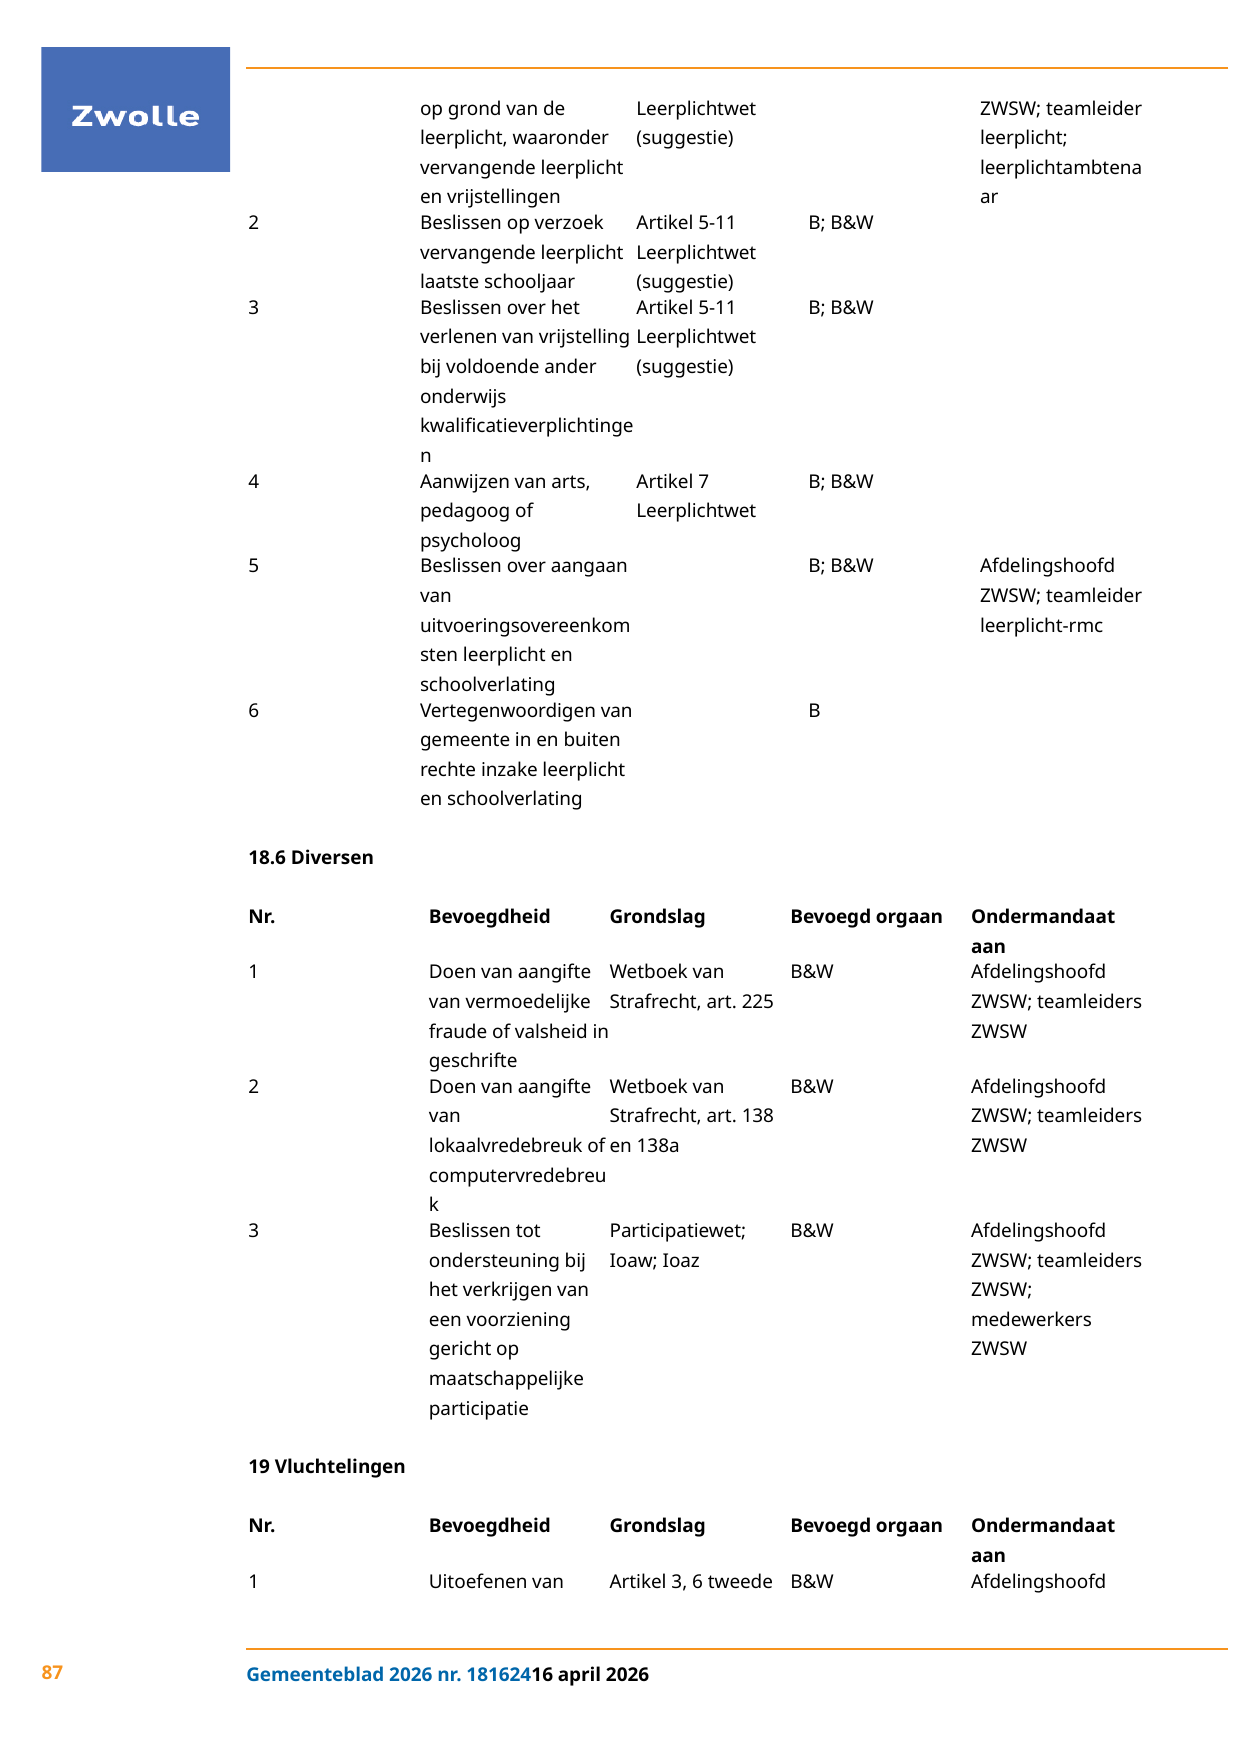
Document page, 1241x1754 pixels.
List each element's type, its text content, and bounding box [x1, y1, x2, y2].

table_header Grondslag [609, 903, 790, 959]
table_cell B&W [790, 1073, 971, 1217]
table_cell Beslissen tot ondersteuning bij het verkrijgen van een voorziening gericht op maatschappelijke participatie [429, 1217, 609, 1420]
table_cell B [808, 697, 980, 811]
text 18.6 Diversen [248, 844, 1152, 870]
table_cell [636, 553, 808, 697]
table_header Bevoegdheid [429, 903, 609, 959]
table_cell 3 [248, 1217, 429, 1420]
table_cell B&W [790, 959, 971, 1073]
table_cell 1 [248, 1568, 429, 1593]
table_cell Aanwijzen van arts, pedagoog of psycholoog [420, 468, 636, 553]
table_cell Afdelingshoofd ZWSW; teamleiders ZWSW [971, 959, 1152, 1073]
table_cell 2 [248, 209, 420, 294]
table_cell Wetboek van Strafrecht, art. 225 [609, 959, 790, 1073]
table_cell 1 [248, 959, 429, 1073]
table_cell [248, 95, 420, 209]
table_cell B; B&W [808, 468, 980, 553]
table_header Bevoegd orgaan [790, 1513, 971, 1568]
table_cell Wetboek van Strafrecht, art. 138 en 138a [609, 1073, 790, 1217]
table_cell Afdelingshoofd ZWSW; teamleiders ZWSW [971, 1073, 1152, 1217]
table_cell Artikel 5-11 Leerplichtwet (suggestie) [636, 294, 808, 468]
table_cell Vertegenwoordigen van gemeente in en buiten rechte inzake leerplicht en schoolverlating [420, 697, 636, 811]
table_header Bevoegd orgaan [790, 903, 971, 959]
table_cell Artikel 3, 6 tweede [609, 1568, 790, 1593]
table_cell Beslissen over het verlenen van vrijstelling bij voldoende ander onderwijs kwalificatieverplichtingen [420, 294, 636, 468]
table_header Nr. [248, 1513, 429, 1568]
table_cell B; B&W [808, 209, 980, 294]
table_cell Artikel 5-11 Leerplichtwet (suggestie) [636, 209, 808, 294]
table_cell Afdelingshoofd [971, 1568, 1152, 1593]
table_header Ondermandaat aan [971, 903, 1152, 959]
table_cell Artikel 7 Leerplichtwet [636, 468, 808, 553]
table_cell 4 [248, 468, 420, 553]
table_cell 5 [248, 553, 420, 697]
table_cell Afdelingshoofd ZWSW; teamleiders ZWSW; medewerkers ZWSW [971, 1217, 1152, 1420]
table_cell Beslissen op verzoek vervangende leerplicht laatste schooljaar [420, 209, 636, 294]
table_cell 6 [248, 697, 420, 811]
table_cell [636, 697, 808, 811]
table_cell Beslissen over aangaan van uitvoeringsovereenkomsten leerplicht en schoolverlating [420, 553, 636, 697]
table_cell B; B&W [808, 294, 980, 468]
table_cell [808, 95, 980, 209]
table_cell Doen van aangifte van vermoedelijke fraude of valsheid in geschrifte [429, 959, 609, 1073]
table_header Nr. [248, 903, 429, 959]
text 19 Vluchtelingen [248, 1453, 1152, 1479]
table_cell 3 [248, 294, 420, 468]
table_cell ZWSW; teamleider leerplicht; leerplichtambtenaar [980, 95, 1152, 553]
table_cell Participatiewet; Ioaw; Ioaz [609, 1217, 790, 1420]
table_header Grondslag [609, 1513, 790, 1568]
table_cell op grond van de leerplicht, waaronder vervangende leerplicht en vrijstellingen [420, 95, 636, 209]
table_cell Afdelingshoofd ZWSW; teamleider leerplicht-rmc [980, 553, 1152, 811]
table_cell B&W [790, 1568, 971, 1593]
table_cell Leerplichtwet (suggestie) [636, 95, 808, 209]
picture [41, 47, 231, 172]
table_header Bevoegdheid [429, 1513, 609, 1568]
table_cell 2 [248, 1073, 429, 1217]
table_cell Uitoefenen van [429, 1568, 609, 1593]
table_cell Doen van aangifte van lokaalvredebreuk of computervredebreuk [429, 1073, 609, 1217]
table_header Ondermandaat aan [971, 1513, 1152, 1568]
table_cell B&W [790, 1217, 971, 1420]
table_cell B; B&W [808, 553, 980, 697]
